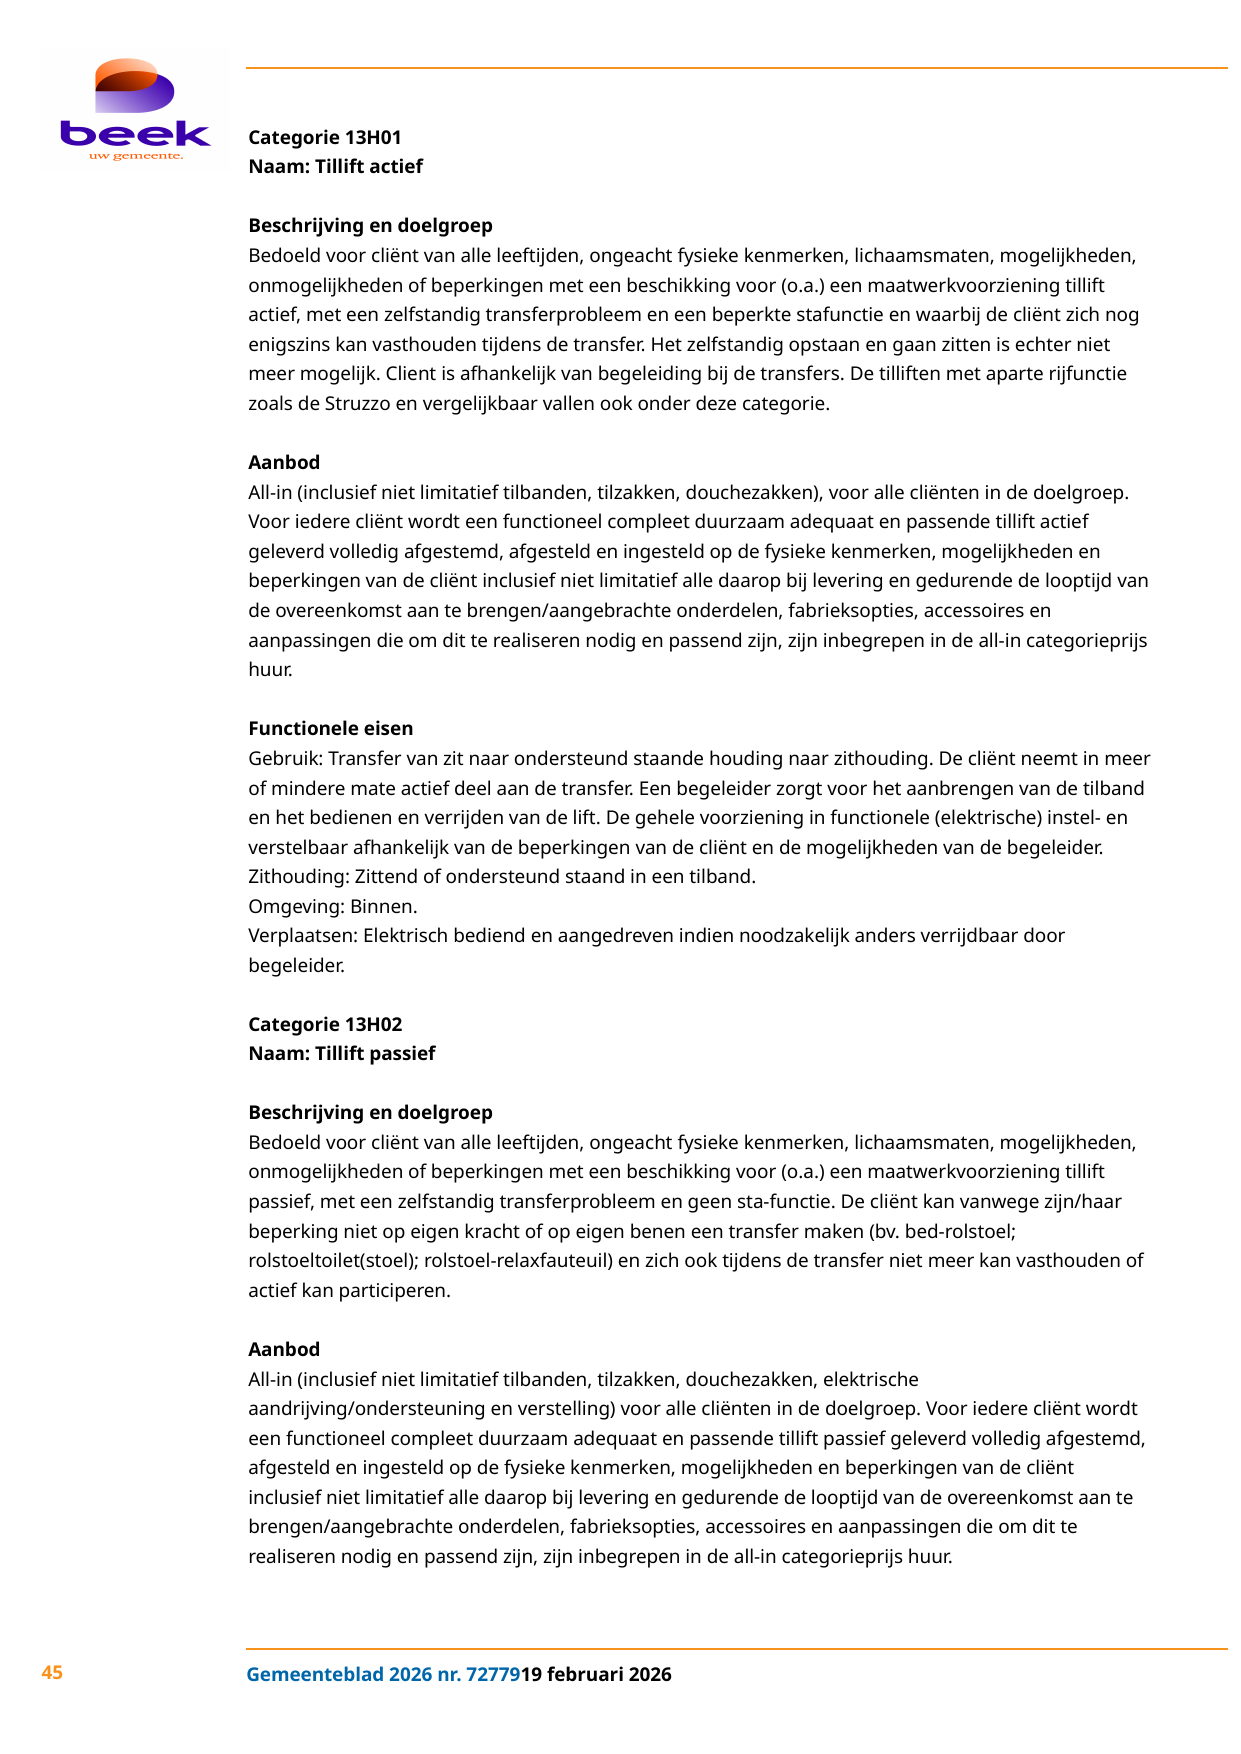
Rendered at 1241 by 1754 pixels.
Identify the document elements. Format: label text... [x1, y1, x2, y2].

table_header Categorie 13H01 [248, 125, 1152, 150]
text Naam: Tillift passief [248, 1040, 1152, 1066]
text Omgeving: Binnen. [248, 893, 1152, 919]
text Beschrijving en doelgroep [248, 1099, 1152, 1125]
text Aanbod [248, 1336, 1152, 1362]
text All-in (inclusief niet limitatief tilbanden, tilzakken, douchezakken), voor alle cliënten in de doelgroep. Voor iedere cliënt wordt een functioneel compleet duurzaam adequaat en passende tillift actief geleverd volledig afgestemd, afgesteld en ingesteld op de fysieke kenmerken, mogelijkheden en beperkingen van de cliënt inclusief niet limitatief alle daarop bij levering en gedurende de looptijd van de overeenkomst aan te brengen/aangebrachte onderdelen, fabrieksopties, accessoires en aanpassingen die om dit te realiseren nodig en passend zijn, zijn inbegrepen in de all-in categorieprijs huur. [248, 479, 1152, 682]
text Naam: Tillift actief [248, 153, 1152, 179]
picture [41, 47, 231, 172]
text Beschrijving en doelgroep [248, 213, 1152, 238]
text Verplaatsen: Elektrisch bediend en aangedreven indien noodzakelijk anders verrijdbaar door begeleider. [248, 923, 1152, 978]
text Functionele eisen [248, 716, 1152, 741]
text Bedoeld voor cliënt van alle leeftijden, ongeacht fysieke kenmerken, lichaamsmaten, mogelijkheden, onmogelijkheden of beperkingen met een beschikking voor (o.a.) een maatwerkvoorziening tillift actief, met een zelfstandig transferprobleem en een beperkte stafunctie en waarbij de cliënt zich nog enigszins kan vasthouden tijdens de transfer. Het zelfstandig opstaan en gaan zitten is echter niet meer mogelijk. Client is afhankelijk van begeleiding bij de transfers. De tilliften met aparte rijfunctie zoals de Struzzo en vergelijkbaar vallen ook onder deze categorie. [248, 242, 1152, 416]
text Bedoeld voor cliënt van alle leeftijden, ongeacht fysieke kenmerken, lichaamsmaten, mogelijkheden, onmogelijkheden of beperkingen met een beschikking voor (o.a.) een maatwerkvoorziening tillift passief, met een zelfstandig transferprobleem en geen sta-functie. De cliënt kan vanwege zijn/haar beperking niet op eigen kracht of op eigen benen een transfer maken (bv. bed-rolstoel; rolstoeltoilet(stoel); rolstoel-relaxfauteuil) en zich ook tijdens de transfer niet meer kan vasthouden of actief kan participeren. [248, 1129, 1152, 1303]
text Aanbod [248, 449, 1152, 475]
text Gebruik: Transfer van zit naar ondersteund staande houding naar zithouding. De cliënt neemt in meer of mindere mate actief deel aan de transfer. Een begeleider zorgt voor het aanbrengen van de tilband en het bedienen en verrijden van de lift. De gehele voorziening in functionele (elektrische) instel- en verstelbaar afhankelijk van de beperkingen van de cliënt en de mogelijkheden van de begeleider. [248, 745, 1152, 859]
text All-in (inclusief niet limitatief tilbanden, tilzakken, douchezakken, elektrische aandrijving/ondersteuning en verstelling) voor alle cliënten in de doelgroep. Voor iedere cliënt wordt een functioneel compleet duurzaam adequaat en passende tillift passief geleverd volledig afgestemd, afgesteld en ingesteld op de fysieke kenmerken, mogelijkheden en beperkingen van de cliënt inclusief niet limitatief alle daarop bij levering en gedurende de looptijd van de overeenkomst aan te brengen/aangebrachte onderdelen, fabrieksopties, accessoires en aanpassingen die om dit te realiseren nodig en passend zijn, zijn inbegrepen in de all-in categorieprijs huur. [248, 1366, 1152, 1569]
table_header Categorie 13H02 [248, 1011, 1152, 1037]
text Zithouding: Zittend of ondersteund staand in een tilband. [248, 863, 1152, 889]
